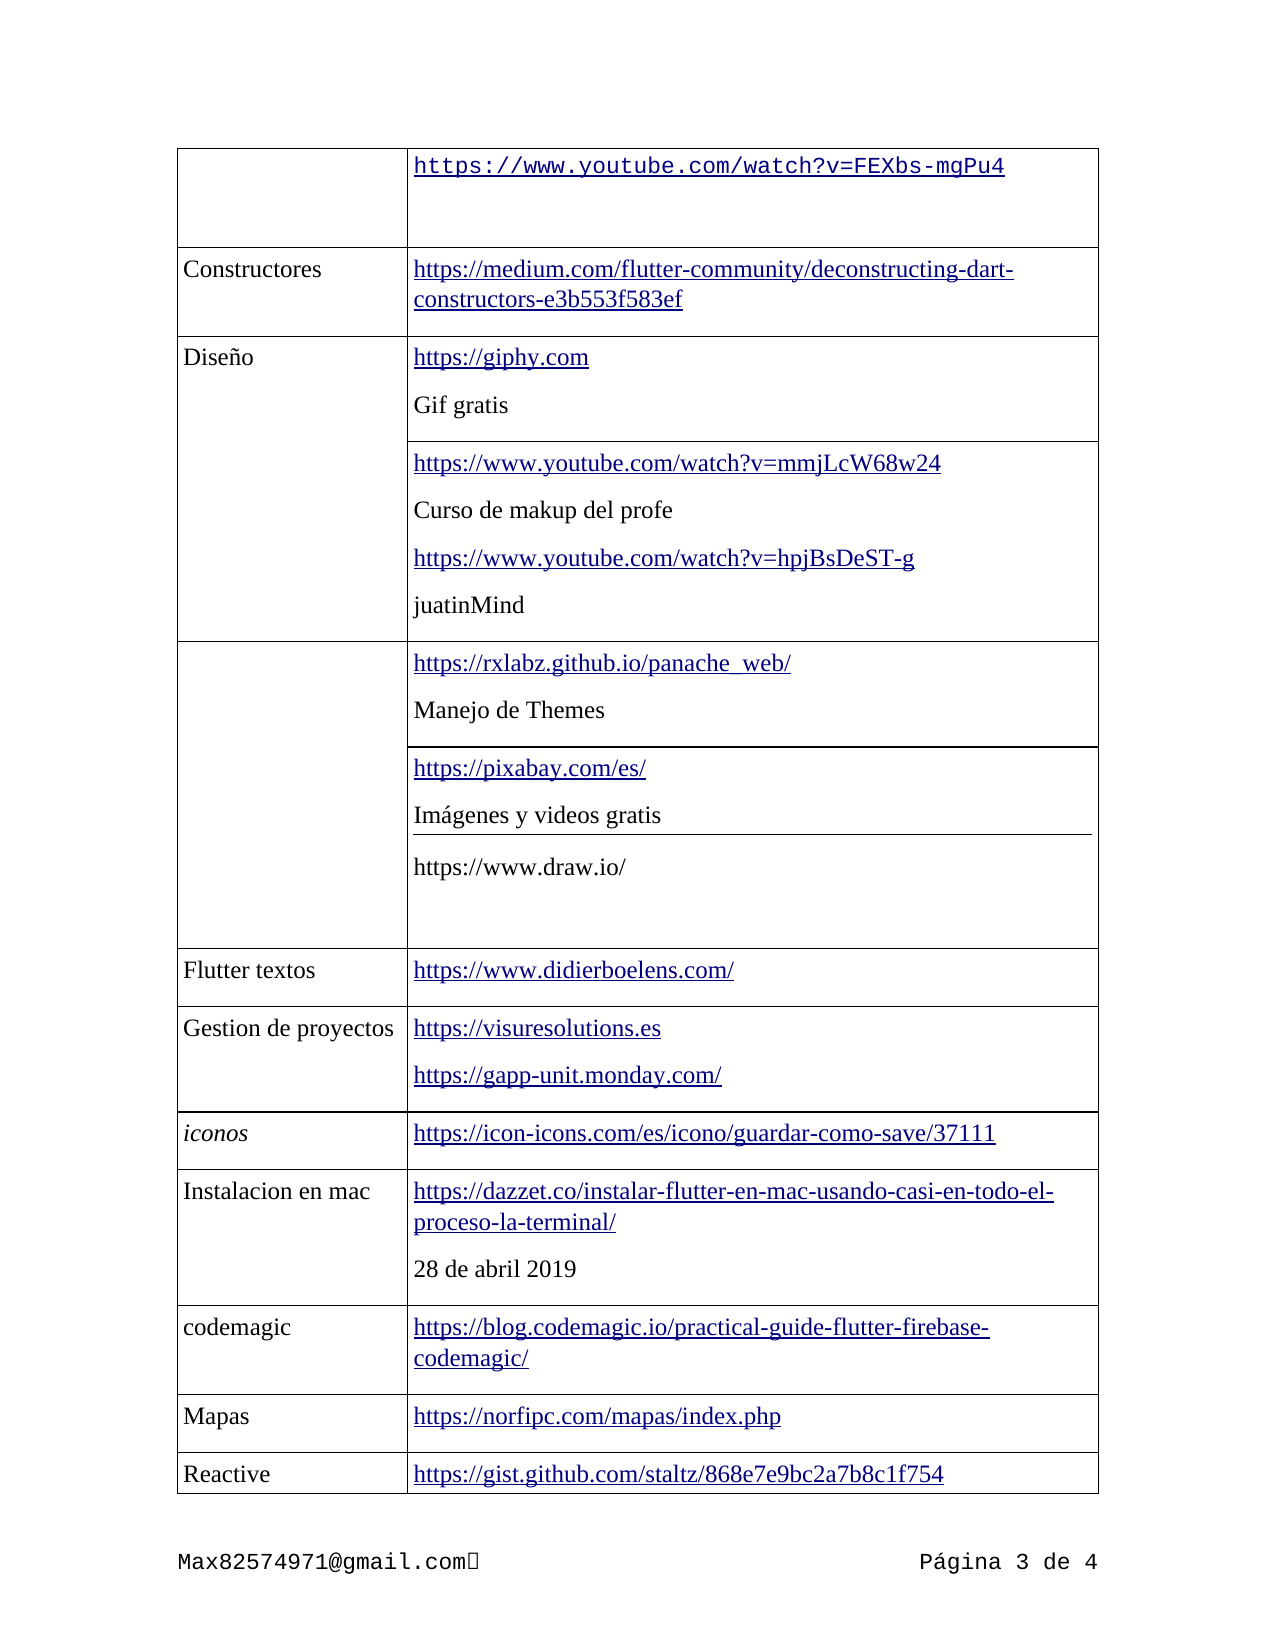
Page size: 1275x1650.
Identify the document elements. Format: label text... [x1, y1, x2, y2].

table_cell https://visuresolutions.es https://gapp-unit.monday.com/ [408, 1007, 1098, 1111]
table_cell https://www.youtube.com/watch?v=FEXbs-mgPu4 [408, 149, 1098, 247]
table_cell https://dazzet.co/instalar-flutter-en-mac-usando-casi-en-todo-el-proceso-la-terminal/ 28 de abril 2019 [408, 1170, 1098, 1305]
table_cell Reactive [178, 1453, 407, 1493]
table_cell Flutter textos [178, 949, 407, 1006]
table_cell https://www.didierboelens.com/ [408, 949, 1098, 1006]
table_cell [178, 149, 407, 247]
table_cell https://www.youtube.com/watch?v=mmjLcW68w24 Curso de makup del profe https://www.youtube.com/watch?v=hpjBsDeST-g juatinMind [408, 442, 1098, 641]
table_cell https://medium.com/flutter-community/deconstructing-dart-constructors-e3b553f583ef [408, 248, 1098, 336]
table_cell [178, 642, 407, 948]
table_cell https://gist.github.com/staltz/868e7e9bc2a7b8c1f754 [408, 1453, 1098, 1493]
table_cell Gestion de proyectos [178, 1007, 407, 1111]
table_cell iconos [178, 1113, 407, 1169]
table_cell https://pixabay.com/es/ Imágenes y videos gratis https://www.draw.io/ [408, 748, 1098, 948]
table_cell https://giphy.com Gif gratis [408, 337, 1098, 441]
table_cell Diseño [178, 337, 407, 641]
table_cell https://norfipc.com/mapas/index.php [408, 1395, 1098, 1452]
table_cell Mapas [178, 1395, 407, 1452]
table_cell https://icon-icons.com/es/icono/guardar-como-save/37111 [408, 1113, 1098, 1169]
table_cell Instalacion en mac [178, 1170, 407, 1305]
table_cell https://rxlabz.github.io/panache_web/ Manejo de Themes [408, 642, 1098, 746]
table_cell https://blog.codemagic.io/practical-guide-flutter-firebase-codemagic/ [408, 1306, 1098, 1394]
table_cell codemagic [178, 1306, 407, 1394]
table_cell Constructores [178, 248, 407, 336]
